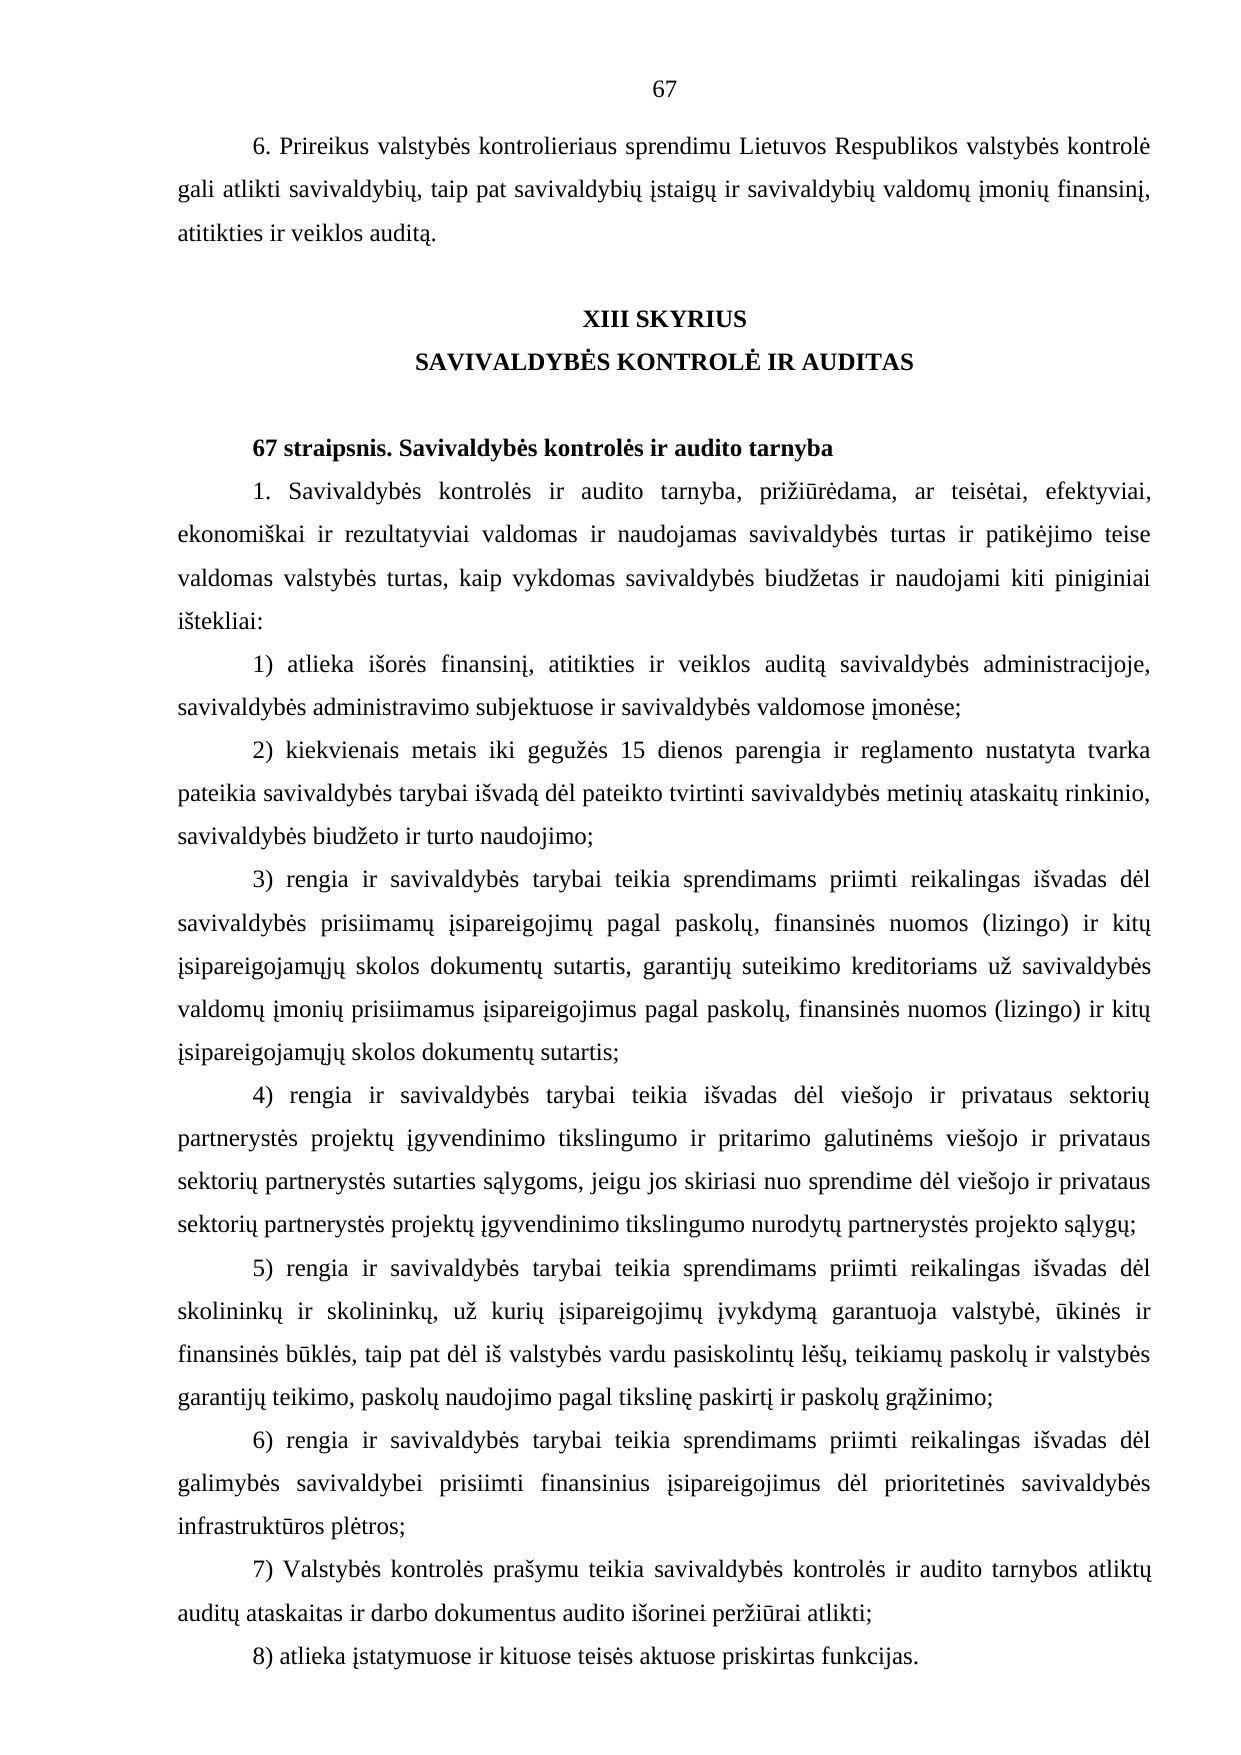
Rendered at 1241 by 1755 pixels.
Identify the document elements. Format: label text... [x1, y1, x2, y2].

text 1. Savivaldybės kontrolės ir audito tarnyba, prižiūrėdama, ar teisėtai, efektyviai, ekonomiškai ir rezultatyviai valdomas ir naudojamas savivaldybės turtas ir patikėjimo teise valdomas valstybės turtas, kaip vykdomas savivaldybės biudžetas ir naudojami kiti piniginiai ištekliai: [177, 476, 1152, 634]
text 8) atlieka įstatymuose ir kituose teisės aktuose priskirtas funkcijas. [177, 1641, 1152, 1669]
text 3) rengia ir savivaldybės tarybai teikia sprendimams priimti reikalingas išvadas dėl savivaldybės prisiimamų įsipareigojimų pagal paskolų, finansinės nuomos (lizingo) ir kitų įsipareigojamųjų skolos dokumentų sutartis, garantijų suteikimo kreditoriams už savivaldybės valdomų įmonių prisiimamus įsipareigojimus pagal paskolų, finansinės nuomos (lizingo) ir kitų įsipareigojamųjų skolos dokumentų sutartis; [177, 864, 1152, 1066]
text 7) Valstybės kontrolės prašymu teikia savivaldybės kontrolės ir audito tarnybos atliktų auditų ataskaitas ir darbo dokumentus audito išorinei peržiūrai atlikti; [177, 1554, 1152, 1626]
text 67 straipsnis. Savivaldybės kontrolės ir audito tarnyba [177, 433, 1152, 462]
text 2) kiekvienais metais iki gegužės 15 dienos parengia ir reglamento nustatyta tvarka pateikia savivaldybės tarybai išvadą dėl pateikto tvirtinti savivaldybės metinių ataskaitų rinkinio, savivaldybės biudžeto ir turto naudojimo; [177, 735, 1152, 850]
text XIII SKYRIUS [177, 304, 1152, 333]
text 6. Prireikus valstybės kontrolieriaus sprendimu Lietuvos Respublikos valstybės kontrolė gali atlikti savivaldybių, taip pat savivaldybių įstaigų ir savivaldybių valdomų įmonių finansinį, atitikties ir veiklos auditą. [177, 131, 1152, 246]
text SAVIVALDYBĖS KONTROLĖ IR AUDITAS [177, 347, 1152, 376]
text 6) rengia ir savivaldybės tarybai teikia sprendimams priimti reikalingas išvadas dėl galimybės savivaldybei prisiimti finansinius įsipareigojimus dėl prioritetinės savivaldybės infrastruktūros plėtros; [177, 1425, 1152, 1540]
text 1) atlieka išorės finansinį, atitikties ir veiklos auditą savivaldybės administracijoje, savivaldybės administravimo subjektuose ir savivaldybės valdomose įmonėse; [177, 649, 1152, 721]
text 4) rengia ir savivaldybės tarybai teikia išvadas dėl viešojo ir privataus sektorių partnerystės projektų įgyvendinimo tikslingumo ir pritarimo galutinėms viešojo ir privataus sektorių partnerystės sutarties sąlygoms, jeigu jos skiriasi nuo sprendime dėl viešojo ir privataus sektorių partnerystės projektų įgyvendinimo tikslingumo nurodytų partnerystės projekto sąlygų; [177, 1080, 1152, 1238]
text 5) rengia ir savivaldybės tarybai teikia sprendimams priimti reikalingas išvadas dėl skolininkų ir skolininkų, už kurių įsipareigojimų įvykdymą garantuoja valstybė, ūkinės ir finansinės būklės, taip pat dėl iš valstybės vardu pasiskolintų lėšų, teikiamų paskolų ir valstybės garantijų teikimo, paskolų naudojimo pagal tikslinę paskirtį ir paskolų grąžinimo; [177, 1253, 1152, 1411]
